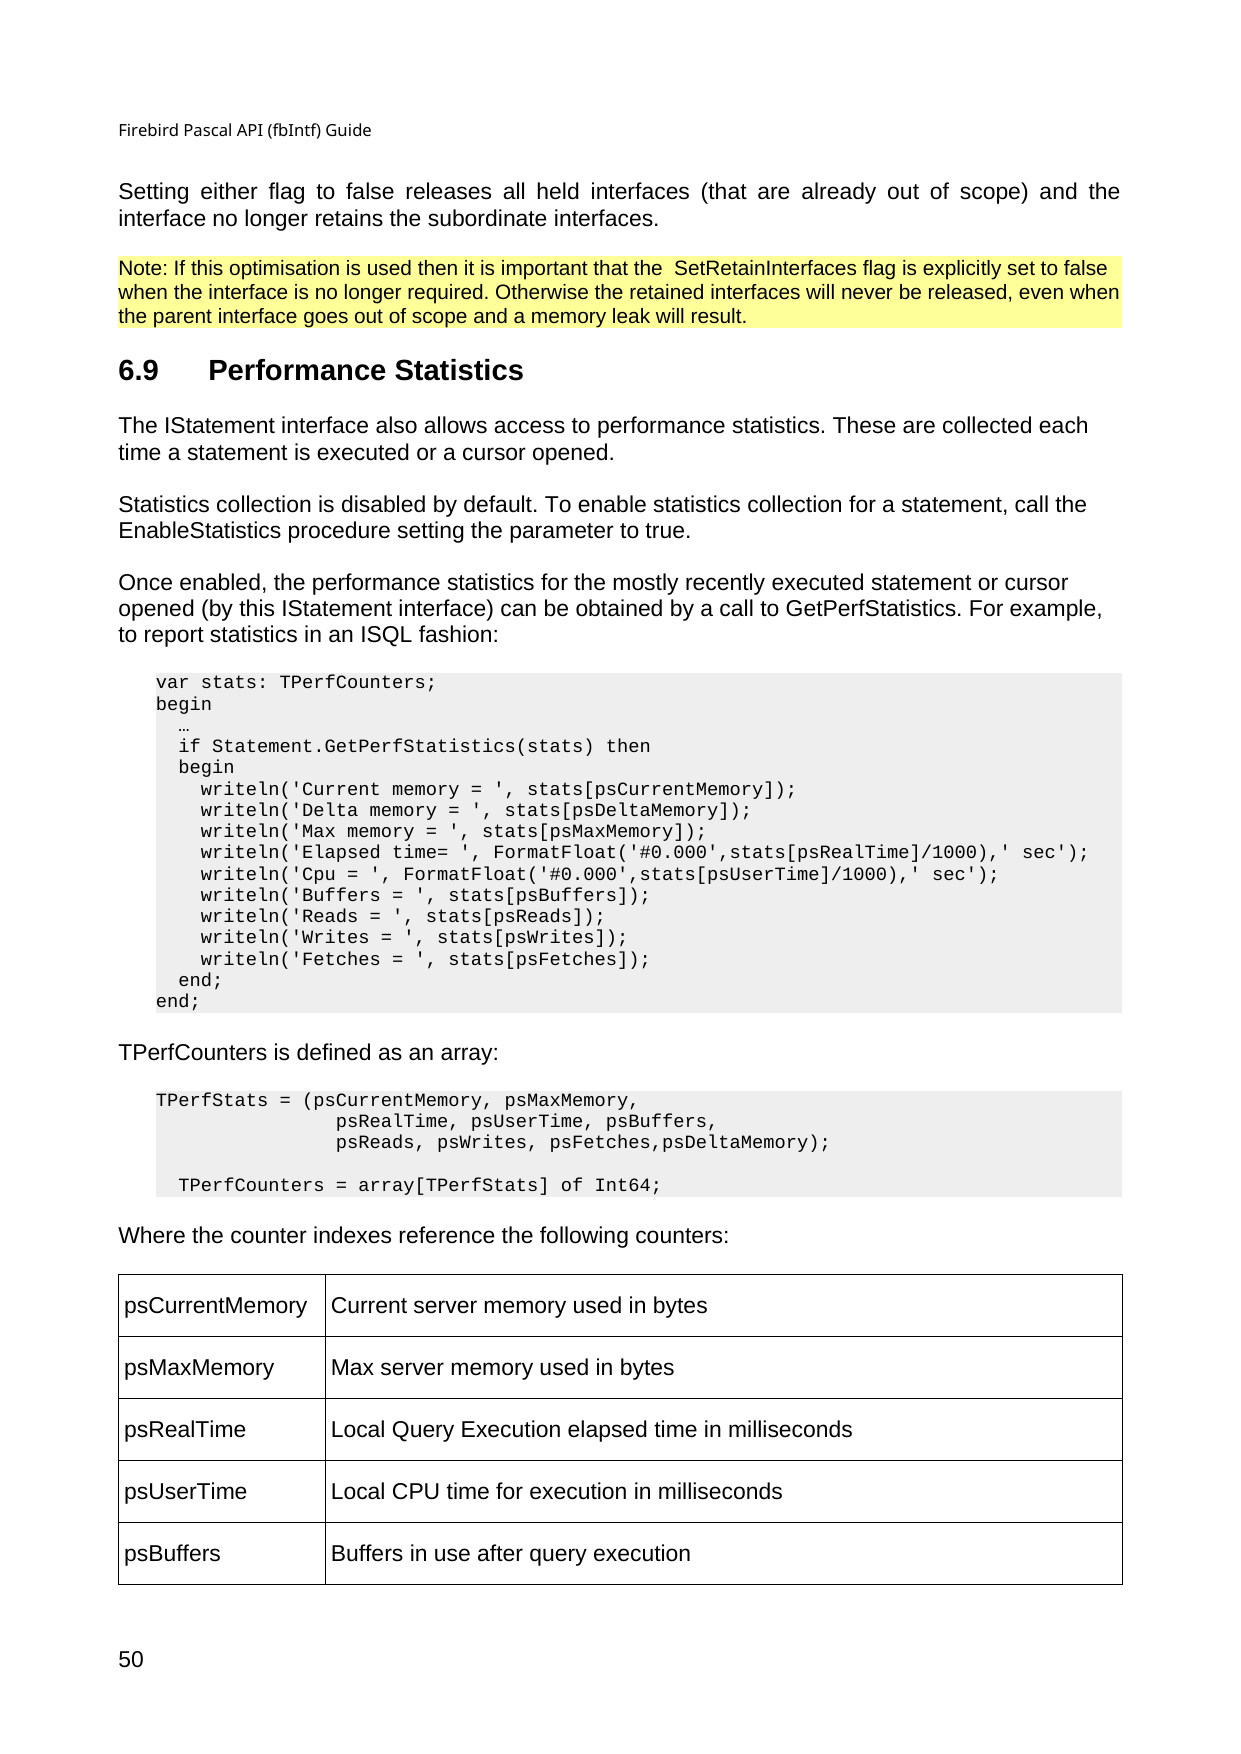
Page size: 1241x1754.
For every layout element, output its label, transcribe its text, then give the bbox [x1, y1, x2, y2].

text TPerfStats = (psCurrentMemory, psMaxMemory, [156, 1091, 1122, 1112]
table_cell psMaxMemory [119, 1337, 325, 1398]
subtitle Performance Statistics [118, 353, 1122, 387]
text writeln('Delta memory = ', stats[psDeltaMemory]); [156, 801, 1122, 822]
text end; [156, 971, 1122, 992]
table_cell Local CPU time for execution in milliseconds [326, 1461, 1122, 1522]
text The IStatement interface also allows access to performance statistics. These are collected each time a statement is executed or a cursor opened. [118, 412, 1122, 465]
text writeln('Elapsed time= ', FormatFloat('#0.000',stats[psRealTime]/1000),' sec'); [156, 843, 1122, 864]
text Setting either flag to false releases all held interfaces (that are already out of scope) and the interface no longer retains the subordinate interfaces. [118, 178, 1122, 231]
text writeln('Buffers = ', stats[psBuffers]); [156, 886, 1122, 907]
text psRealTime, psUserTime, psBuffers, [156, 1112, 1122, 1133]
table_cell Max server memory used in bytes [326, 1337, 1122, 1398]
table_cell Local Query Execution elapsed time in milliseconds [326, 1399, 1122, 1460]
text writeln('Fetches = ', stats[psFetches]); [156, 949, 1122, 971]
text writeln('Reads = ', stats[psReads]); [156, 907, 1122, 928]
text Note: If this optimisation is used then it is important that the SetRetainInterfaces flag is explicitly set to false when the interface is no longer required. Otherwise the retained interfaces will never be released, even when the parent interface goes out of scope and a memory leak will result. [118, 256, 1122, 328]
text begin [156, 694, 1122, 716]
text writeln('Writes = ', stats[psWrites]); [156, 928, 1122, 949]
table_cell Buffers in use after query execution [326, 1523, 1122, 1584]
text begin [156, 758, 1122, 779]
text TPerfCounters = array[TPerfStats] of Int64; [156, 1176, 1122, 1197]
text if Statement.GetPerfStatistics(stats) then [156, 737, 1122, 758]
table_cell psBuffers [119, 1523, 325, 1584]
table_cell psRealTime [119, 1399, 325, 1460]
text var stats: TPerfCounters; [156, 673, 1122, 694]
text end; [156, 992, 1122, 1013]
text psReads, psWrites, psFetches,psDeltaMemory); [156, 1133, 1122, 1154]
table_header Current server memory used in bytes [326, 1275, 1122, 1336]
text writeln('Current memory = ', stats[psCurrentMemory]); [156, 779, 1122, 801]
text writeln('Max memory = ', stats[psMaxMemory]); [156, 822, 1122, 843]
text Statistics collection is disabled by default. To enable statistics collection for a statement, call the EnableStatistics procedure setting the parameter to true. [118, 491, 1122, 543]
table_cell psUserTime [119, 1461, 325, 1522]
text writeln('Cpu = ', FormatFloat('#0.000',stats[psUserTime]/1000),' sec'); [156, 864, 1122, 886]
text Once enabled, the performance statistics for the mostly recently executed statement or cursor opened (by this IStatement interface) can be obtained by a call to GetPerfStatistics. For example, to report statistics in an ISQL fashion: [118, 569, 1122, 648]
text … [156, 716, 1122, 737]
table_header psCurrentMemory [119, 1275, 325, 1336]
text TPerfCounters is defined as an array: [118, 1039, 1122, 1065]
text Where the counter indexes reference the following counters: [118, 1222, 1122, 1249]
